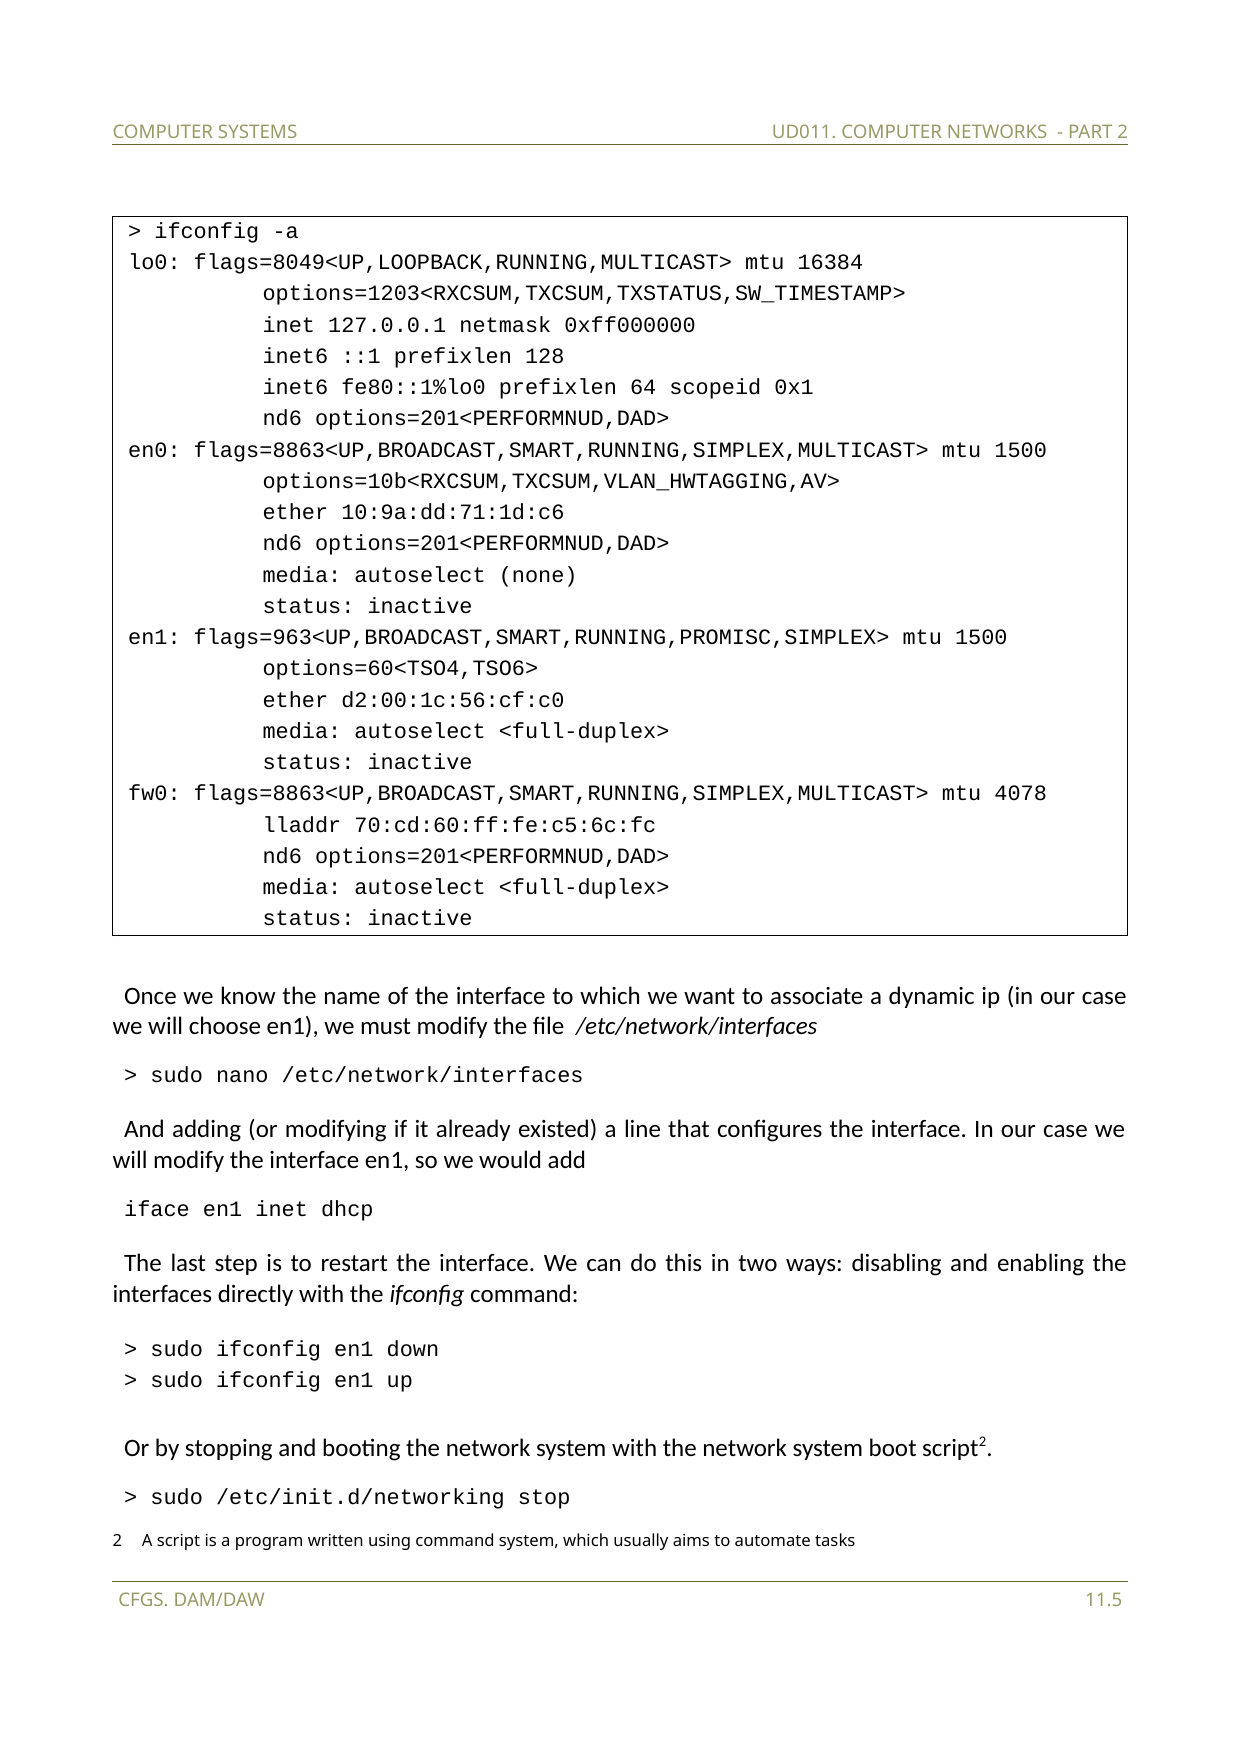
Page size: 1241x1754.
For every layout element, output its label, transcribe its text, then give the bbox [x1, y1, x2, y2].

text en1: flags=963<UP,BROADCAST,SMART,RUNNING,PROMISC,SIMPLEX> mtu 1500 [113, 622, 1127, 651]
text inet6 ::1 prefixlen 128 [113, 341, 1127, 370]
text nd6 options=201<PERFORMNUD,DAD> [113, 404, 1127, 432]
text inet 127.0.0.1 netmask 0xff000000 [113, 310, 1127, 339]
text ether 10:9a:dd:71:1d:c6 [113, 497, 1127, 526]
text iface en1 inet dhcp [112, 1199, 1128, 1223]
text Or by stopping and booting the network system with the network system boot script. [112, 1432, 1128, 1462]
text options=10b<RXCSUM,TXCSUM,VLAN_HWTAGGING,AV> [113, 466, 1127, 495]
text > sudo ifconfig en1 down [112, 1338, 1128, 1363]
text status: inactive [113, 591, 1127, 620]
text media: autoselect <full-duplex> [113, 716, 1127, 745]
text > ifconfig -a [113, 217, 1127, 245]
text inet6 fe80::1%lo0 prefixlen 64 scopeid 0x1 [113, 372, 1127, 401]
text nd6 options=201<PERFORMNUD,DAD> [113, 529, 1127, 557]
text > sudo nano /etc/network/interfaces [112, 1064, 1128, 1089]
text And adding (or modifying if it already existed) a line that configures the interface. In our case we will modify the interface en1, so we would add [112, 1113, 1128, 1174]
text status: inactive [113, 904, 1127, 935]
text Once we know the name of the interface to which we want to associate a dynamic ip (in our case we will choose en1), we must modify the file /etc/network/interfaces [112, 980, 1128, 1041]
text media: autoselect <full-duplex> [113, 872, 1127, 901]
text lladdr 70:cd:60:ff:fe:c5:6c:fc [113, 810, 1127, 839]
text options=1203<RXCSUM,TXCSUM,TXSTATUS,SW_TIMESTAMP> [113, 279, 1127, 307]
text options=60<TSO4,TSO6> [113, 654, 1127, 682]
text fw0: flags=8863<UP,BROADCAST,SMART,RUNNING,SIMPLEX,MULTICAST> mtu 4078 [113, 779, 1127, 807]
text en0: flags=8863<UP,BROADCAST,SMART,RUNNING,SIMPLEX,MULTICAST> mtu 1500 [113, 435, 1127, 464]
text media: autoselect (none) [113, 560, 1127, 589]
text nd6 options=201<PERFORMNUD,DAD> [113, 841, 1127, 870]
text ether d2:00:1c:56:cf:c0 [113, 685, 1127, 714]
text > sudo ifconfig en1 up [112, 1369, 1128, 1394]
text A script is a program written using command system, which usually aims to automate tasks [112, 1528, 1128, 1551]
text status: inactive [113, 747, 1127, 776]
text > sudo /etc/init.d/networking stop [112, 1487, 1128, 1511]
text lo0: flags=8049<UP,LOOPBACK,RUNNING,MULTICAST> mtu 16384 [113, 247, 1127, 276]
text The last step is to restart the interface. We can do this in two ways: disabling and enabling the interfaces directly with the ifconfig command: [112, 1248, 1128, 1309]
